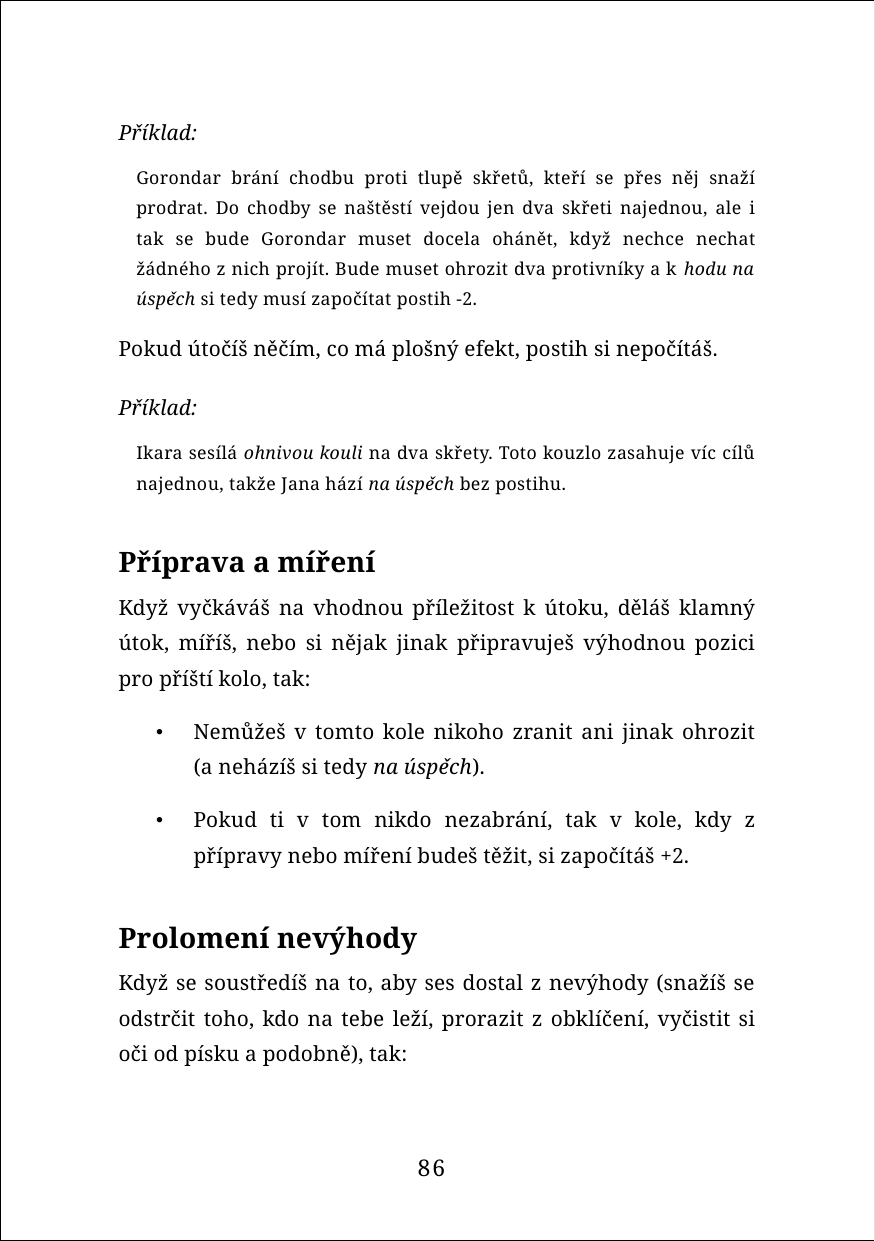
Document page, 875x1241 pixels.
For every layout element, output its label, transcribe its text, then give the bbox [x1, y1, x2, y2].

subtitle Prolomení nevýhody [118, 918, 756, 956]
text Když vyčkáváš na vhodnou příležitost k útoku, děláš klamný útok, míříš, nebo si nějak jinak připravuješ výhodnou pozici pro příští kolo, tak: [118, 593, 756, 692]
text Když se soustředíš na to, aby ses dostal z nevýhody (snažíš se odstrčit toho, kdo na tebe leží, prorazit z obklíčení, vyčistit si oči od písku a podobně), tak: [118, 968, 756, 1068]
list Nemůžeš v tomto kole nikoho zranit ani jinak ohrozit (a neházíš si tedy na úspěch). [156, 717, 756, 781]
list Pokud ti v tom nikdo nezabrání, tak v kole, kdy z přípravy nebo míření budeš těžit, si započítáš +2. [156, 806, 756, 869]
text Gorondar brání chodbu proti tlupě skřetů, kteří se přes něj snaží prodrat. Do chodby se naštěstí vejdou jen dva skřeti najednou, ale i tak se bude Gorondar muset docela ohánět, když nechce nechat žádného z nich projít. Bude muset ohrozit dva protivníky a k hodu na úspěch si tedy musí započítat postih -2. [136, 166, 756, 311]
text Příklad: [118, 118, 756, 147]
text Pokud útočíš něčím, co má plošný efekt, postih si nepočítáš. [118, 334, 756, 363]
text Ikara sesílá ohnivou kouli na dva skřety. Toto kouzlo zasahuje víc cílů najednou, takže Jana hází na úspěch bez postihu. [136, 441, 756, 495]
subtitle Příprava a míření [118, 542, 756, 581]
text Příklad: [118, 393, 756, 422]
